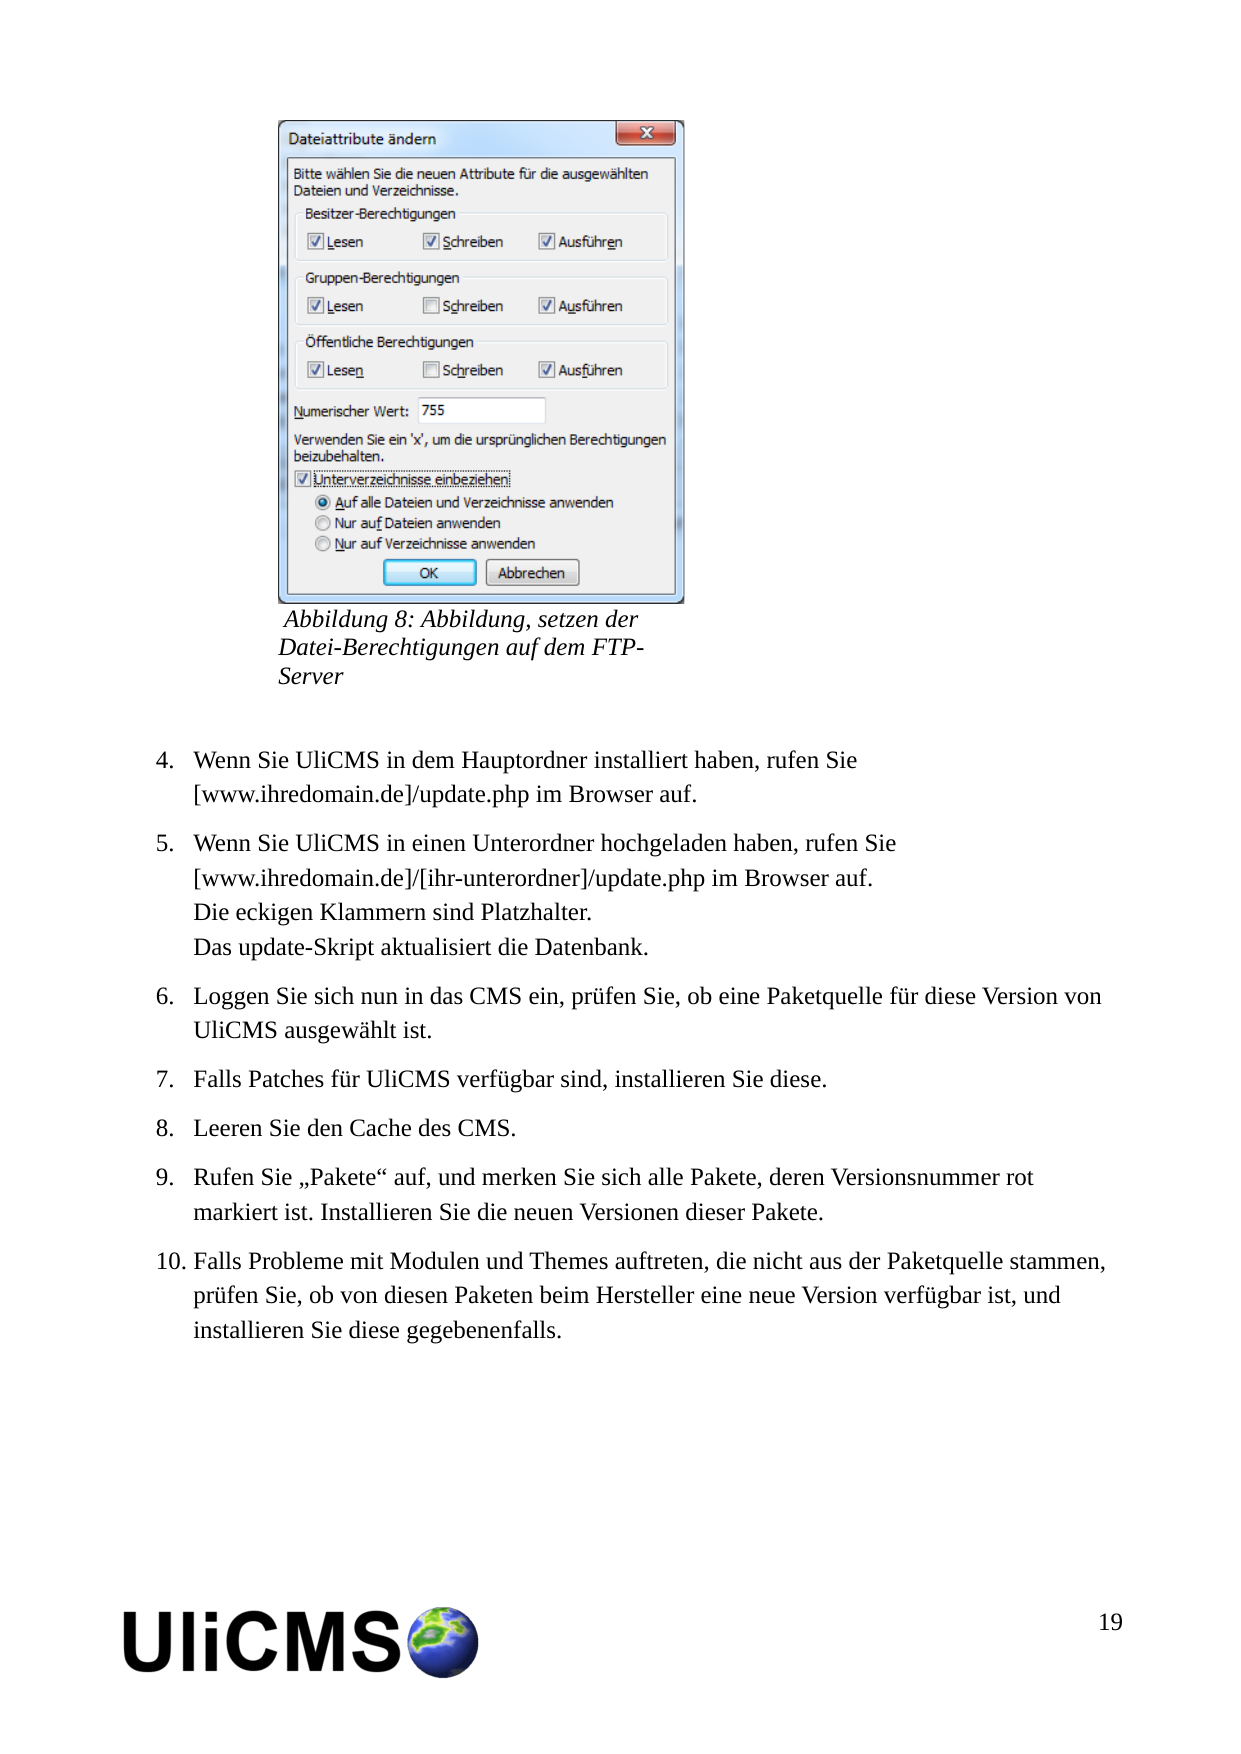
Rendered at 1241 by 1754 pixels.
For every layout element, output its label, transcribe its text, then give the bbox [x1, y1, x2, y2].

list Wenn Sie UliCMS in einen Unterordner hochgeladen haben, rufen Sie [www.ihredomain.de]/[ihr-unterordner]/update.php im Browser auf. Die eckigen Klammern sind Platzhalter. Das update-Skript aktualisiert die Datenbank. [156, 828, 1123, 961]
list Loggen Sie sich nun in das CMS ein, prüfen Sie, ob eine Paketquelle für diese Version von UliCMS ausgewählt ist. [156, 981, 1123, 1044]
picture [278, 120, 685, 604]
list Leeren Sie den Cache des CMS. [156, 1113, 1123, 1142]
list Falls Patches für UliCMS verfügbar sind, installieren Sie diese. [156, 1064, 1123, 1093]
list Falls Probleme mit Modulen und Themes auftreten, die nicht aus der Paketquelle stammen, prüfen Sie, ob von diesen Paketen beim Hersteller eine neue Version verfügbar ist, und installieren Sie diese gegebenenfalls. [156, 1246, 1123, 1344]
picture [118, 1607, 479, 1681]
text Abbildung 8: Abbildung, setzen der Datei-Berechtigungen auf dem FTP-Server [278, 604, 684, 690]
list Wenn Sie UliCMS in dem Hauptordner installiert haben, rufen Sie [www.ihredomain.de]/update.php im Browser auf. [156, 745, 1123, 808]
list Rufen Sie „Pakete“ auf, und merken Sie sich alle Pakete, deren Versionsnummer rot markiert ist. Installieren Sie die neuen Versionen dieser Pakete. [156, 1162, 1123, 1226]
